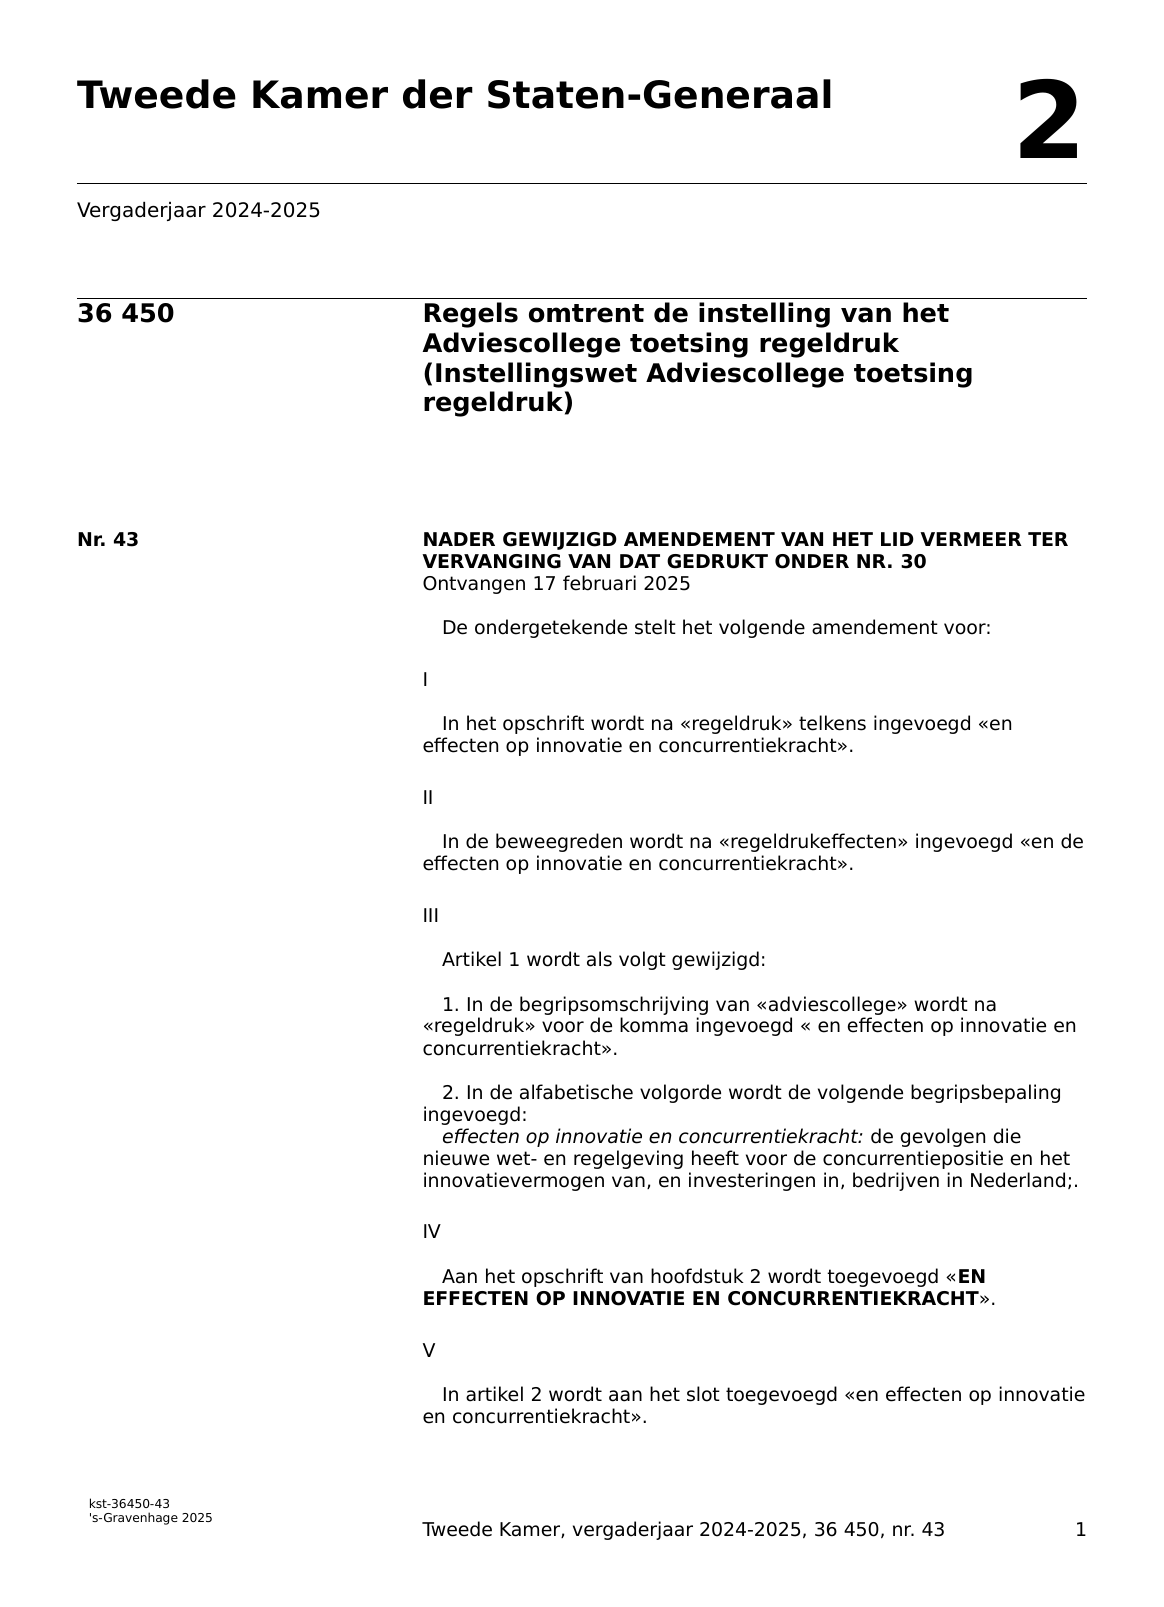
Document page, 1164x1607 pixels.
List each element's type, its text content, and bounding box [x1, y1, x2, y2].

text De ondergetekende stelt het volgende amendement voor: [422, 617, 1087, 639]
subtitle III [422, 905, 1087, 927]
text In het opschrift wordt na «regeldruk» telkens ingevoegd «en effecten op innovatie en concurrentiekracht». [422, 713, 1087, 757]
subtitle V [422, 1339, 1087, 1362]
text 2. In de alfabetische volgorde wordt de volgende begripsbepaling ingevoegd: [422, 1082, 1087, 1126]
subtitle II [422, 787, 1087, 809]
text In de beweegreden wordt na «regeldrukeffecten» ingevoegd «en de effecten op innovatie en concurrentiekracht». [422, 831, 1087, 875]
subtitle Nr. 43 NADER GEWIJZIGD AMENDEMENT VAN HET LID VERMEER TER VERVANGING VAN DAT GEDRUKT ONDER NR. 30 [77, 529, 1087, 573]
text kst-36450-43 [88, 1497, 323, 1511]
text 1. In de begripsomschrijving van «adviescollege» wordt na «regeldruk» voor de komma ingevoegd « en effecten op innovatie en concurrentiekracht». [422, 993, 1087, 1059]
text Ontvangen 17 februari 2025 [422, 573, 1087, 595]
text In artikel 2 wordt aan het slot toegevoegd «en effecten op innovatie en concurrentiekracht». [422, 1384, 1087, 1428]
subtitle 36 450 Regels omtrent de instelling van het Adviescollege toetsing regeldruk (Instellingswet Adviescollege toetsing regeldruk) [77, 299, 1087, 418]
table_cell Vergaderjaar 2024-2025 [77, 184, 1087, 298]
table_header Tweede Kamer der Staten-Generaal [77, 59, 886, 183]
text effecten op innovatie en concurrentiekracht: de gevolgen die nieuwe wet- en regelgeving heeft voor de concurrentiepositie en het innovatievermogen van, en investeringen in, bedrijven in Nederland;. [422, 1126, 1087, 1191]
text Artikel 1 wordt als volgt gewijzigd: [422, 949, 1087, 971]
text 's-Gravenhage 2025 [88, 1511, 323, 1525]
table_header 2 [886, 59, 1087, 183]
text Aan het opschrift van hoofdstuk 2 wordt toegevoegd «EN EFFECTEN OP INNOVATIE EN CONCURRENTIEKRACHT». [422, 1266, 1087, 1309]
subtitle I [422, 669, 1087, 691]
subtitle IV [422, 1221, 1087, 1243]
